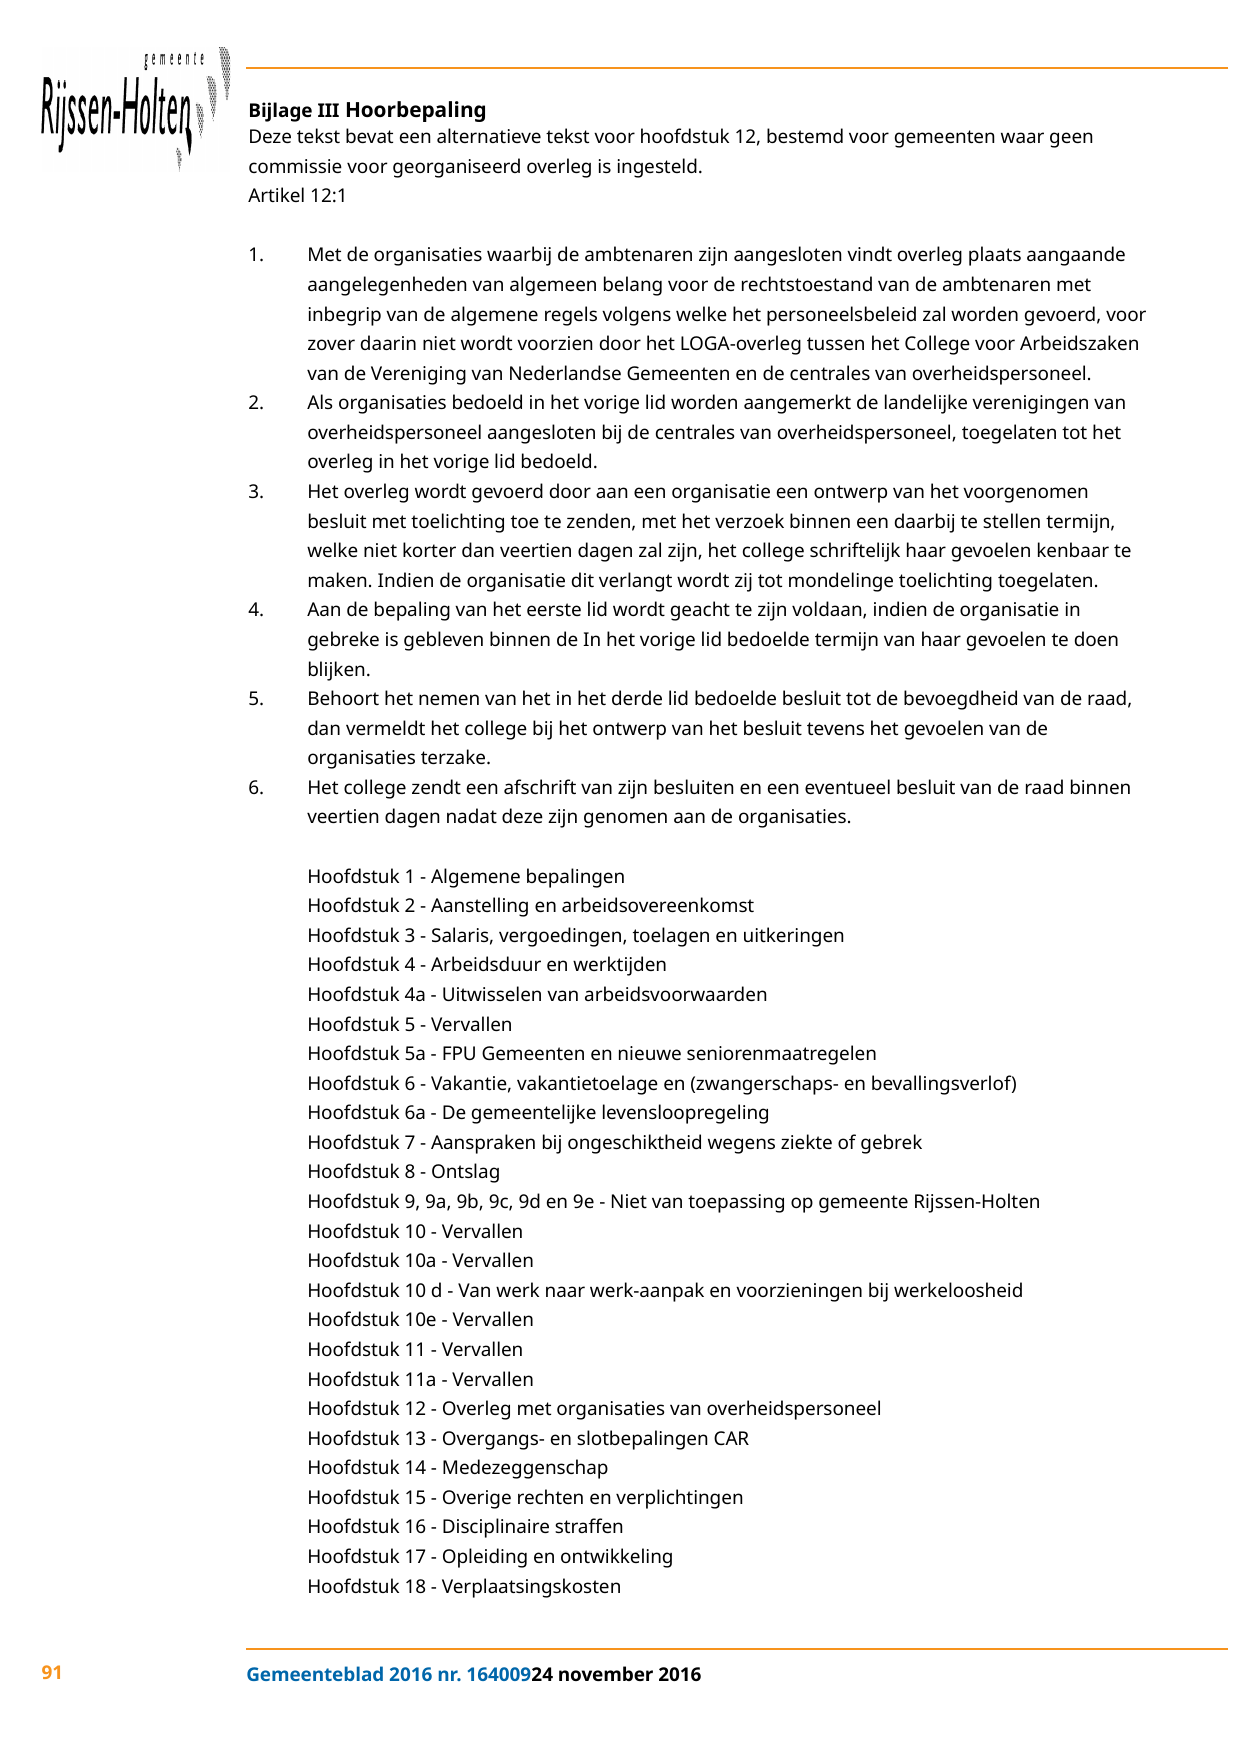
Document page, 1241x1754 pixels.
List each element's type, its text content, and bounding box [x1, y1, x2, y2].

list Hoofdstuk 5a - FPU Gemeenten en nieuwe seniorenmaatregelen [248, 1040, 1152, 1066]
list Hoofdstuk 11a - Vervallen [248, 1366, 1152, 1392]
list Hoofdstuk 17 - Opleiding en ontwikkeling [248, 1543, 1152, 1569]
list Behoort het nemen van het in het derde lid bedoelde besluit tot de bevoegdheid van de raad, dan vermeldt het college bij het ontwerp van het besluit tevens het gevoelen van de organisaties terzake. [248, 685, 1152, 770]
list Hoofdstuk 5 - Vervallen [248, 1011, 1152, 1037]
list Hoofdstuk 9, 9a, 9b, 9c, 9d en 9e - Niet van toepassing op gemeente Rijssen-Holten [248, 1188, 1152, 1214]
list Met de organisaties waarbij de ambtenaren zijn aangesloten vindt overleg plaats aangaande aangelegenheden van algemeen belang voor de rechtstoestand van de ambtenaren met inbegrip van de algemene regels volgens welke het personeelsbeleid zal worden gevoerd, voor zover daarin niet wordt voorzien door het LOGA-overleg tussen het College voor Arbeidszaken van de Vereniging van Nederlandse Gemeenten en de centrales van overheidspersoneel. [248, 242, 1152, 386]
list Hoofdstuk 6 - Vakantie, vakantietoelage en (zwangerschaps- en bevallingsverlof) [248, 1070, 1152, 1096]
list Hoofdstuk 16 - Disciplinaire straffen [248, 1514, 1152, 1539]
text Bijlage III Hoorbepaling [248, 95, 1152, 123]
list Hoofdstuk 3 - Salaris, vergoedingen, toelagen en uitkeringen [248, 922, 1152, 948]
list Hoofdstuk 10a - Vervallen [248, 1247, 1152, 1273]
list Hoofdstuk 15 - Overige rechten en verplichtingen [248, 1484, 1152, 1510]
list Hoofdstuk 1 - Algemene bepalingen [248, 863, 1152, 889]
list Het overleg wordt gevoerd door aan een organisatie een ontwerp van het voorgenomen besluit met toelichting toe te zenden, met het verzoek binnen een daarbij te stellen termijn, welke niet korter dan veertien dagen zal zijn, het college schriftelijk haar gevoelen kenbaar te maken. Indien de organisatie dit verlangt wordt zij tot mondelinge toelichting toegelaten. [248, 478, 1152, 593]
list Hoofdstuk 7 - Aanspraken bij ongeschiktheid wegens ziekte of gebrek [248, 1129, 1152, 1155]
list Hoofdstuk 18 - Verplaatsingskosten [248, 1573, 1152, 1599]
list Aan de bepaling van het eerste lid wordt geacht te zijn voldaan, indien de organisatie in gebreke is gebleven binnen de In het vorige lid bedoelde termijn van haar gevoelen te doen blijken. [248, 597, 1152, 682]
list Hoofdstuk 6a - De gemeentelijke levensloopregeling [248, 1099, 1152, 1125]
list Hoofdstuk 14 - Medezeggenschap [248, 1454, 1152, 1480]
list Hoofdstuk 4a - Uitwisselen van arbeidsvoorwaarden [248, 981, 1152, 1007]
list Hoofdstuk 8 - Ontslag [248, 1159, 1152, 1184]
list Hoofdstuk 10 - Vervallen [248, 1218, 1152, 1244]
picture [41, 47, 231, 172]
list Hoofdstuk 4 - Arbeidsduur en werktijden [248, 952, 1152, 977]
list Het college zendt een afschrift van zijn besluiten en een eventueel besluit van de raad binnen veertien dagen nadat deze zijn genomen aan de organisaties. [248, 774, 1152, 829]
list Hoofdstuk 13 - Overgangs- en slotbepalingen CAR [248, 1425, 1152, 1451]
list Hoofdstuk 10 d - Van werk naar werk-aanpak en voorzieningen bij werkeloosheid [248, 1277, 1152, 1303]
list Hoofdstuk 10e - Vervallen [248, 1307, 1152, 1332]
text Deze tekst bevat een alternatieve tekst voor hoofdstuk 12, bestemd voor gemeenten waar geen commissie voor georganiseerd overleg is ingesteld. [248, 123, 1152, 179]
list Hoofdstuk 12 - Overleg met organisaties van overheidspersoneel [248, 1395, 1152, 1421]
list Als organisaties bedoeld in het vorige lid worden aangemerkt de landelijke verenigingen van overheidspersoneel aangesloten bij de centrales van overheidspersoneel, toegelaten tot het overleg in het vorige lid bedoeld. [248, 389, 1152, 474]
list Hoofdstuk 2 - Aanstelling en arbeidsovereenkomst [248, 892, 1152, 918]
text Artikel 12:1 [248, 182, 1152, 208]
list Hoofdstuk 11 - Vervallen [248, 1336, 1152, 1362]
